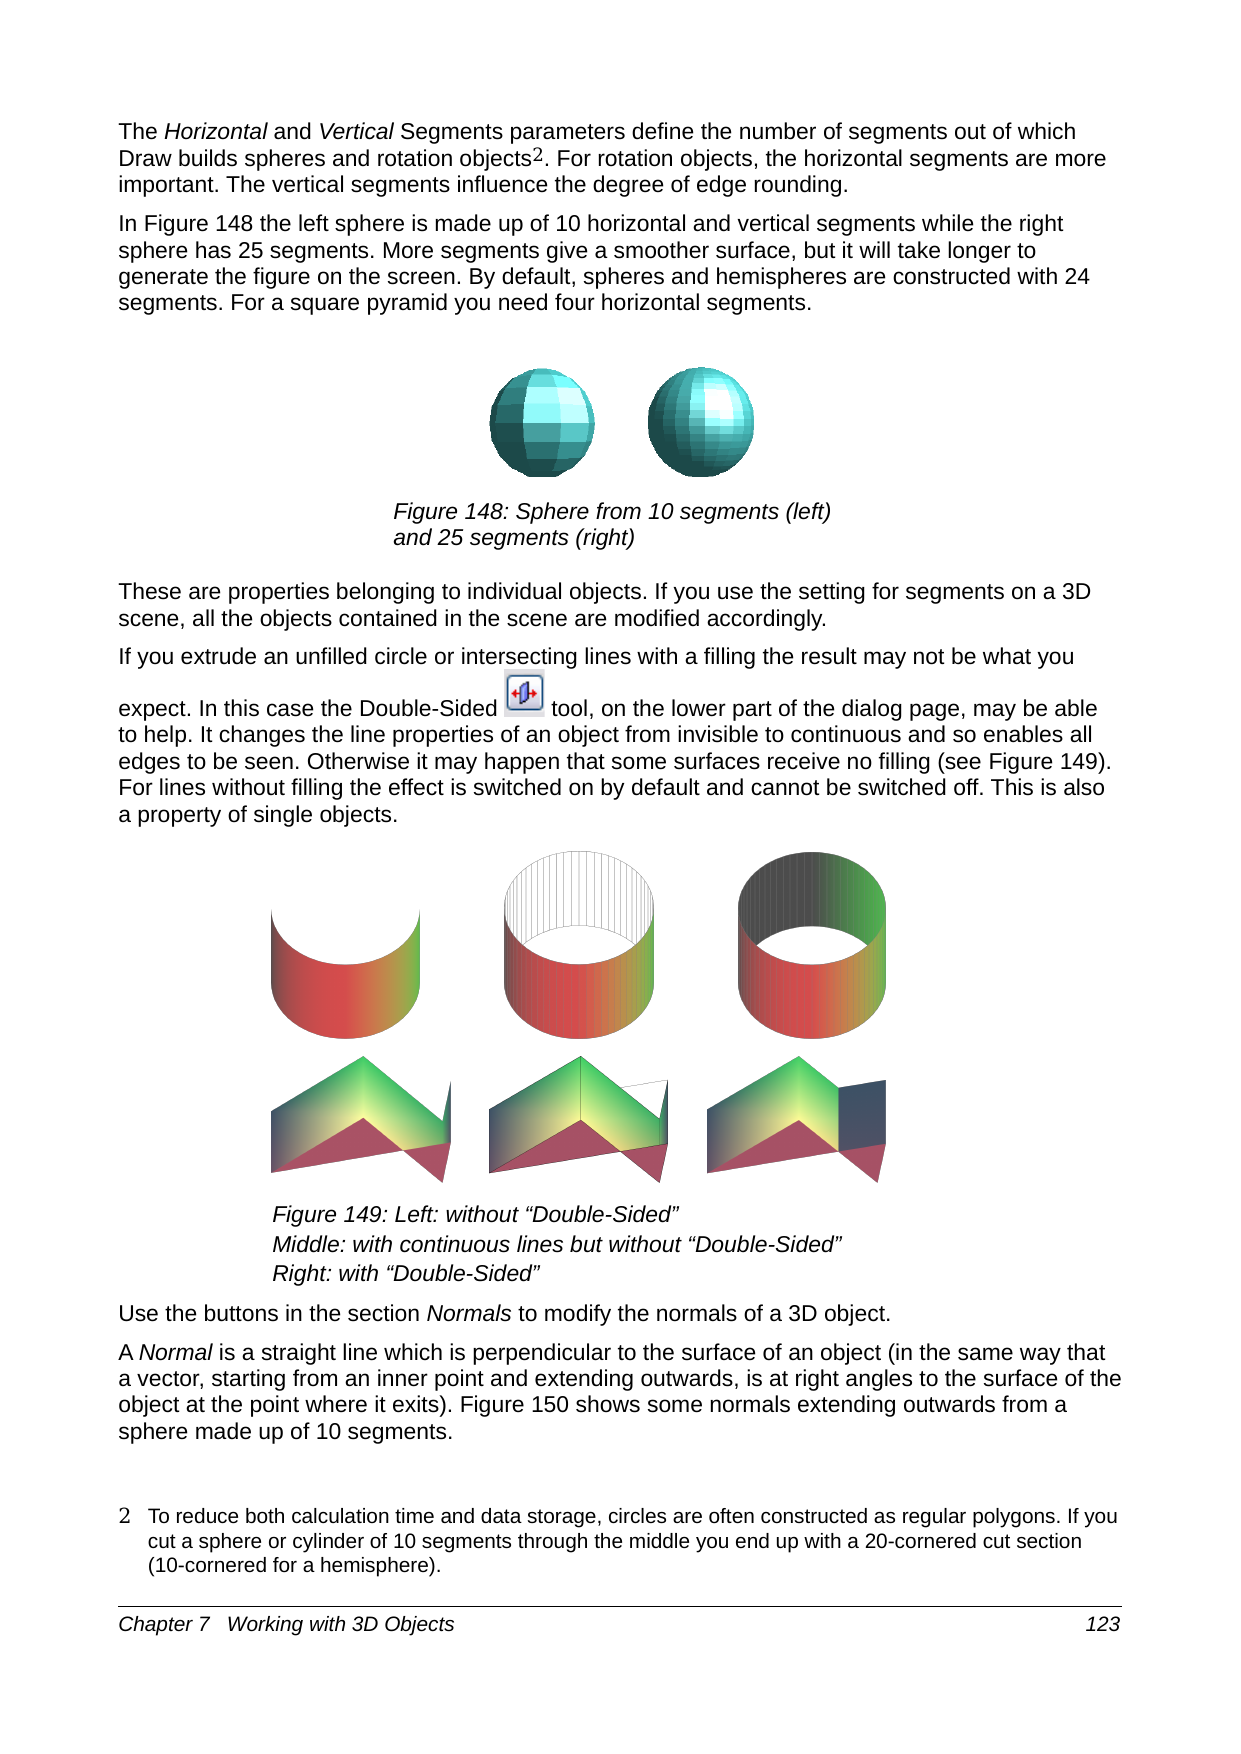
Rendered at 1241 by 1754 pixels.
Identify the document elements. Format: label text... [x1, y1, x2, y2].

text The Horizontal and Vertical Segments parameters define the number of segments out of which Draw builds spheres and rotation objects. For rotation objects, the horizontal segments are more important. The vertical segments influence the degree of edge rounding. [118, 118, 1122, 198]
text Figure 148: Sphere from 10 segments (left) and 25 segments (right) [393, 498, 847, 550]
text To reduce both calculation time and data storage, circles are often constructed as regular polygons. If you cut a sphere or cylinder of 10 segments through the middle you end up with a 20-cornered cut section (10-cornered for a hemisphere). [118, 1504, 1122, 1576]
text Right: with “Double-Sided” [272, 1260, 968, 1286]
picture [472, 340, 768, 492]
text Figure 149: Left: without “Double-Sided” [272, 1201, 968, 1228]
text These are properties belonging to individual objects. If you use the setting for segments on a 3D scene, all the objects contained in the scene are modified accordingly. [118, 578, 1122, 631]
text Middle: with continuous lines but without “Double-Sided” [272, 1231, 968, 1257]
text If you extrude an unfilled circle or intersecting lines with a filling the result may not be what you expect. In this case the Double-Sided tool, on the lower part of the dialog page, may be able to help. It changes the line properties of an object from invisible to continuous and so enables all edges to be seen. Otherwise it may happen that some surfaces receive no filling (see Figure 149). For lines without filling the effect is switched on by default and cannot be switched off. This is also a property of single objects. [118, 643, 1122, 827]
picture [504, 669, 545, 717]
text Use the buttons in the section Normals to modify the normals of a 3D object. [118, 1300, 1122, 1326]
text A Normal is a straight line which is perpendicular to the surface of an object (in the same way that a vector, starting from an inner point and extending outwards, is at right angles to the surface of the object at the point where it exits). Figure 150 shows some normals extending outwards from a sphere made up of 10 segments. [118, 1338, 1122, 1444]
text In Figure 148 the left sphere is made up of 10 horizontal and vertical segments while the right sphere has 25 segments. More segments give a smoother surface, but it will take longer to generate the figure on the screen. By default, spheres and hemispheres are constructed with 24 segments. For a square pyramid you need four horizontal segments. [118, 210, 1122, 316]
